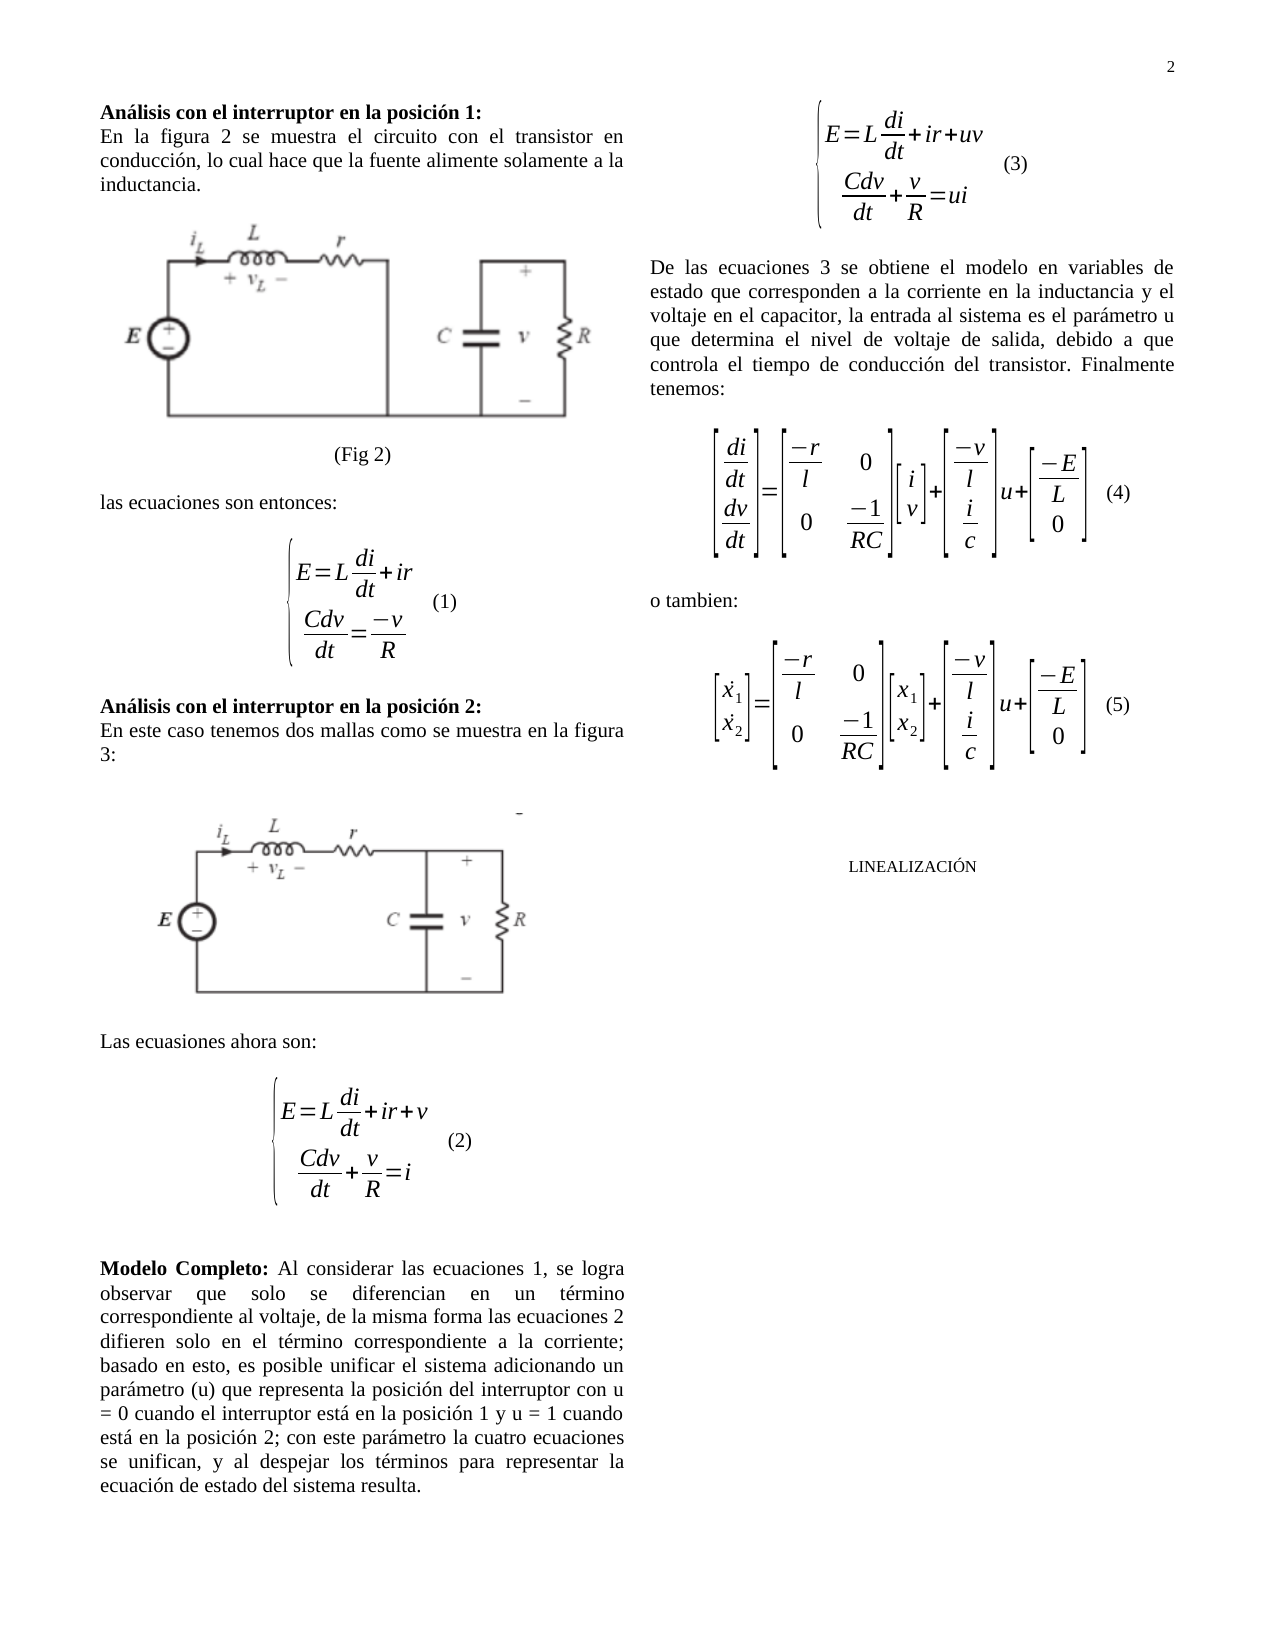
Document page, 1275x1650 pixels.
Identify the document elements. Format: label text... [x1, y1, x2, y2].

text (Fig 2) [100, 443, 625, 466]
text (2) [100, 1077, 625, 1208]
text De las ecuaciones 3 se obtiene el modelo en variables de estado que corresponden a la corriente en la inductancia y el voltaje en el capacitor, la entrada al sistema es el parámetro u que determina el nivel de voltaje de salida, debido a que controla el tiempo de conducción del transistor. Finalmente tenemos: [650, 255, 1175, 399]
text las ecuaciones son entonces: [100, 490, 625, 514]
text Análisis con el interruptor en la posición 2: [100, 694, 625, 718]
picture [100, 220, 625, 443]
subtitle linealización [650, 853, 1175, 877]
text Las ecuasiones ahora son: [100, 1029, 625, 1053]
text o tambien: [650, 588, 1175, 612]
text En la figura 2 se muestra el circuito con el transistor en conducción, lo cual hace que la fuente alimente solamente a la inductancia. [100, 124, 625, 196]
text Modelo Completo: Al considerar las ecuaciones 1, se logra observar que solo se diferencian en un término correspondiente al voltaje, de la misma forma las ecuaciones 2 difieren solo en el término correspondiente a la corriente; basado en esto, es posible unificar el sistema adicionando un parámetro (u) que representa la posición del interruptor con u = 0 cuando el interruptor está en la posición 1 y u = 1 cuando está en la posición 2; con este parámetro la cuatro ecuaciones se unifican, y al despejar los términos para representar la ecuación de estado del sistema resulta. [100, 1256, 625, 1497]
text (4) [650, 428, 1175, 559]
text Análisis con el interruptor en la posición 1: [100, 100, 625, 124]
picture [100, 813, 625, 1005]
text (3) [650, 100, 1175, 231]
text (5) [650, 640, 1175, 772]
text En este caso tenemos dos mallas como se muestra en la figura 3: [100, 718, 625, 766]
text (1) [100, 538, 625, 669]
